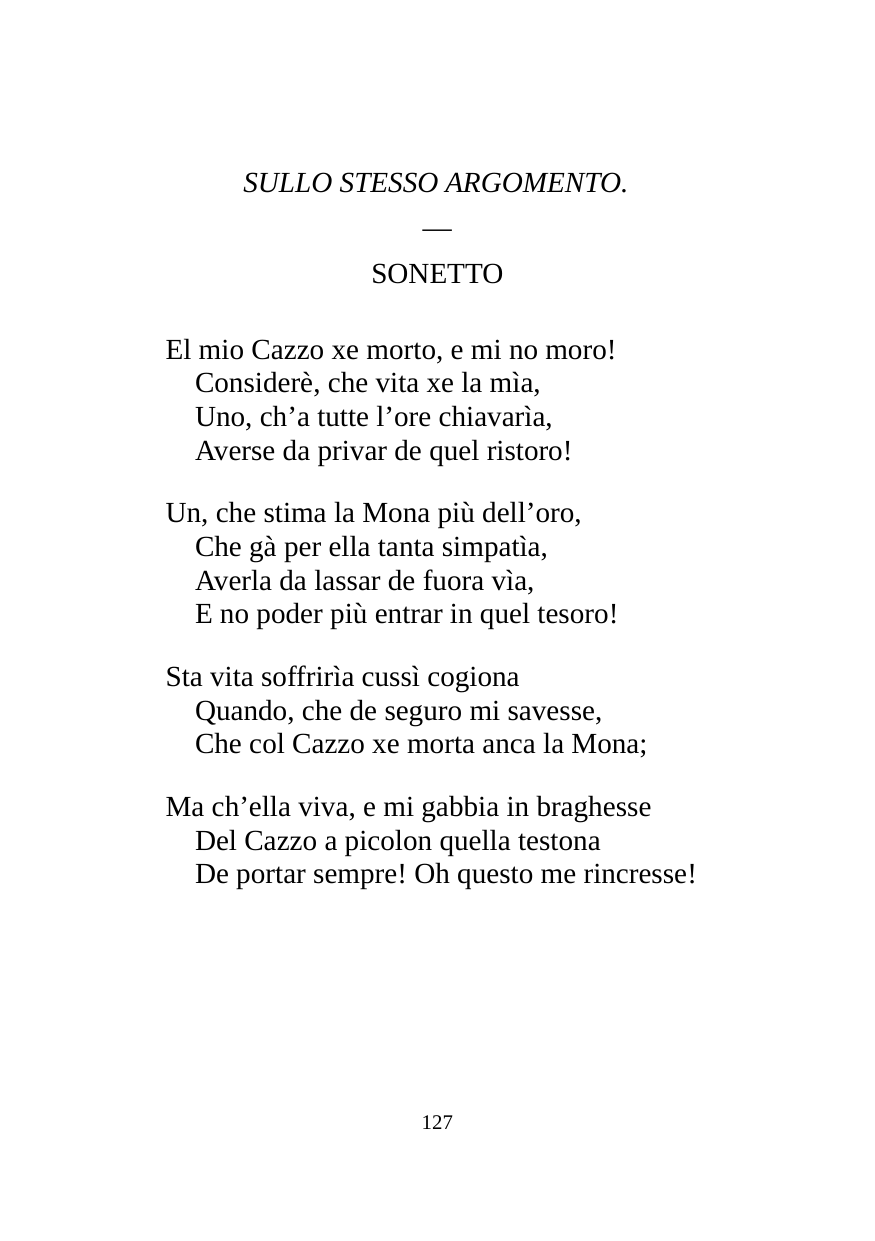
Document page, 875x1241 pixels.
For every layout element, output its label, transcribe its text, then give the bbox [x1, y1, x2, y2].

text SONETTO [106, 257, 768, 290]
text Un, che stima la Mona più dell’oro, Che gà per ella tanta simpatìa, Averla da lassar de fuora vìa, E no poder più entrar in quel tesoro! [165, 496, 768, 630]
subtitle SULLO STESSO ARGOMENTO. [106, 165, 768, 199]
text — [106, 211, 768, 244]
text Sta vita soffrirìa cussì cogiona Quando, che de seguro mi savesse, Che col Cazzo xe morta anca la Mona; [165, 659, 768, 760]
text Ma ch’ella viva, e mi gabbia in braghesse Del Cazzo a picolon quella testona De portar sempre! Oh questo me rincresse! [165, 789, 768, 890]
text El mio Cazzo xe morto, e mi no moro! Considerè, che vita xe la mìa, Uno, ch’a tutte l’ore chiavarìa, Averse da privar de quel ristoro! [165, 332, 768, 466]
